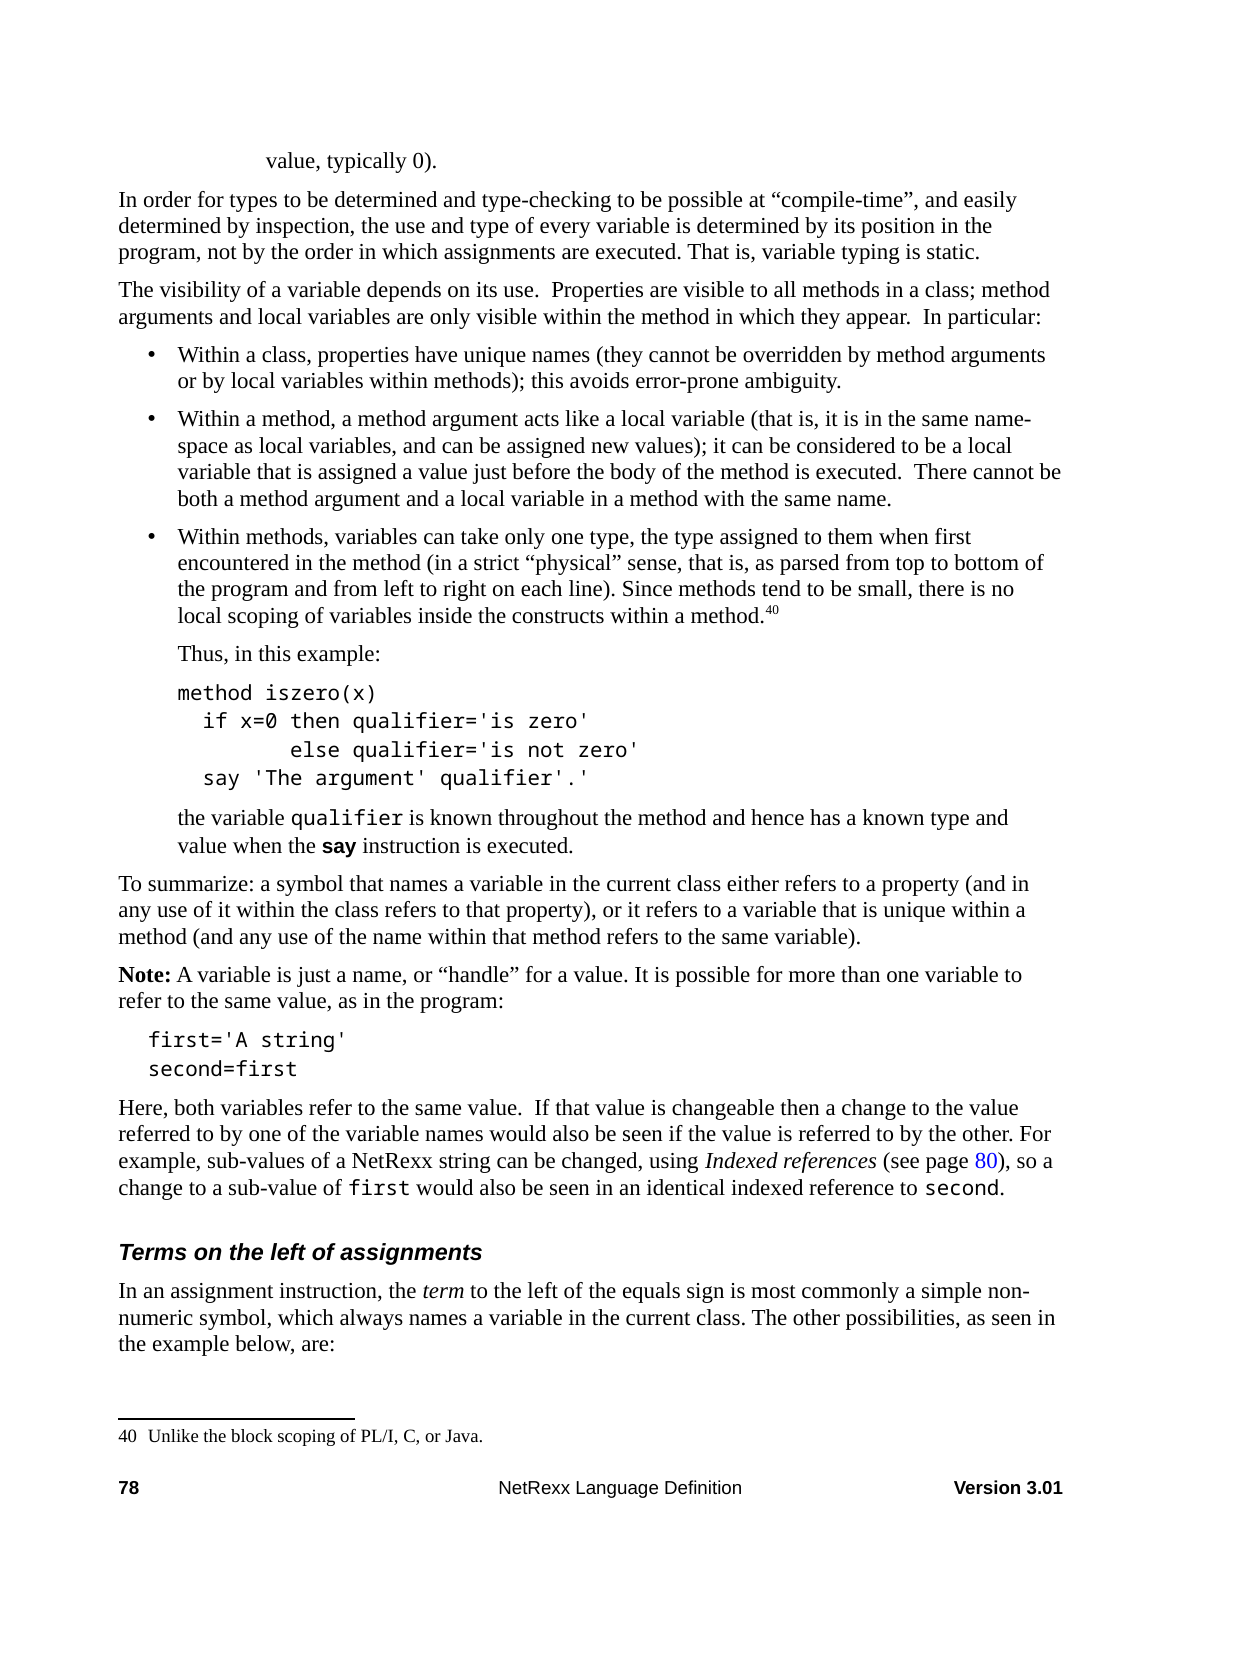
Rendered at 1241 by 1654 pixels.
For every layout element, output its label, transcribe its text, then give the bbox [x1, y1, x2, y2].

table_cell [118, 148, 266, 186]
text Note: A variable is just a name, or “handle” for a value. It is possible for more than one variable to refer to the same value, as in the program: [118, 961, 1063, 1014]
list Unlike the block scoping of PL/I, C, or Java. [118, 1425, 1063, 1447]
text To summarize: a symbol that names a variable in the current class either refers to a property (and in any use of it within the class refers to that property), or it refers to a variable that is unique within a method (and any use of the name within that method refers to the same variable). [118, 870, 1063, 949]
list method iszero(x) if x=0 then qualifier='is zero' else qualifier='is not zero' say 'The argument' qualifier'.' [148, 678, 1063, 792]
subtitle Terms on the left of assignments [118, 1238, 1063, 1265]
table_cell value, typically 0). [266, 148, 1063, 186]
text first='A string' second=first [148, 1025, 1063, 1082]
text In an assignment instruction, the term to the left of the equals sign is most commonly a simple non-numeric symbol, which always names a variable in the current class. The other possibilities, as seen in the example below, are: [118, 1278, 1063, 1357]
list Thus, in this example: [148, 640, 1063, 666]
text In order for types to be determined and type-checking to be possible at “compile-time”, and easily determined by inspection, the use and type of every variable is determined by its position in the program, not by the order in which assignments are executed. That is, variable typing is static. [118, 186, 1063, 265]
list the variable qualifier is known throughout the method and hence has a known type and value when the say instruction is executed. [148, 803, 1063, 858]
list Within methods, variables can take only one type, the type assigned to them when first encountered in the method (in a strict “physical” sense, that is, as parsed from top to bottom of the program and from left to right on each line). Since methods tend to be small, there is no local scoping of variables inside the constructs within a method. [148, 523, 1063, 628]
list Within a class, properties have unique names (they cannot be overridden by method arguments or by local variables within methods); this avoids error-prone ambiguity. [148, 341, 1063, 394]
text Here, both variables refer to the same value. If that value is changeable then a change to the value referred to by one of the variable names would also be seen if the value is referred to by the other. For example, sub-values of a NetRexx string can be changed, using Indexed references (see page 76), so a change to a sub-value of first would also be seen in an identical indexed reference to second. [118, 1094, 1063, 1202]
list Within a method, a method argument acts like a local variable (that is, it is in the same name-space as local variables, and can be assigned new values); it can be considered to be a local variable that is assigned a value just before the body of the method is executed. There cannot be both a method argument and a local variable in a method with the same name. [148, 406, 1063, 511]
text The visibility of a variable depends on its use. Properties are visible to all methods in a class; method arguments and local variables are only visible within the method in which they appear. In particular: [118, 277, 1063, 329]
